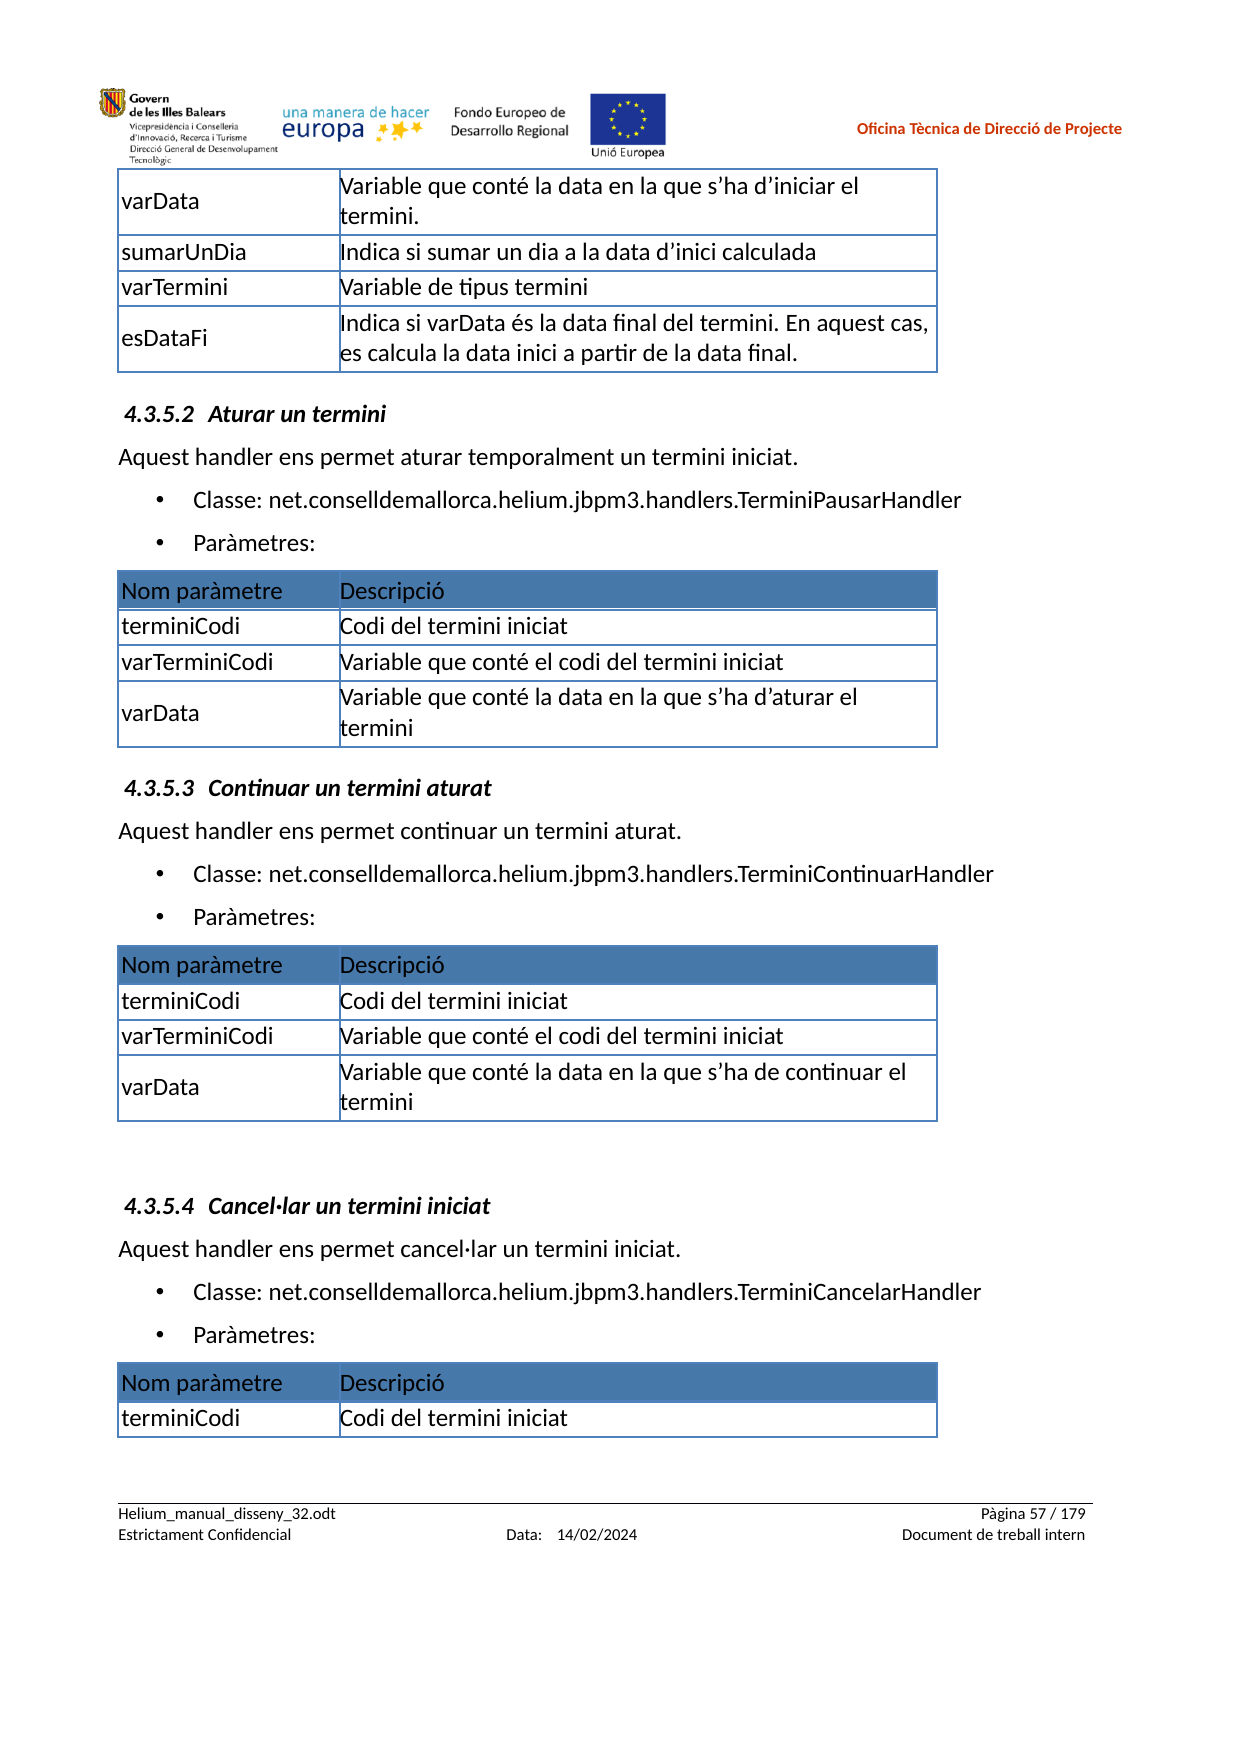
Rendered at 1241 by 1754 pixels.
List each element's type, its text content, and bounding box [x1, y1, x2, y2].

subtitle Aturar un termini [118, 398, 1122, 428]
table_cell Variable de tipus termini [341, 272, 936, 305]
list Paràmetres: [156, 1319, 1122, 1349]
subtitle Continuar un termini aturat [118, 773, 1122, 803]
picture [99, 87, 668, 166]
table_cell terminiCodi [119, 1403, 339, 1436]
table_header Descripció [341, 1364, 936, 1400]
table_cell Variable que conté el codi del termini iniciat [341, 1021, 936, 1054]
table_cell varData [119, 682, 339, 746]
table_cell varTermini [119, 272, 339, 305]
list Classe: net.conselldemallorca.helium.jbpm3.handlers.TerminiCancelarHandler [156, 1276, 1122, 1306]
list Paràmetres: [156, 527, 1122, 557]
table_cell varTerminiCodi [119, 1021, 339, 1054]
table_cell terminiCodi [119, 985, 339, 1018]
table_cell esDataFi [119, 307, 339, 371]
table_cell varData [119, 1056, 339, 1120]
table_header Nom paràmetre [119, 947, 339, 983]
table_cell varData [119, 170, 339, 234]
list Paràmetres: [156, 901, 1122, 932]
table_cell varTerminiCodi [119, 646, 339, 679]
table_header Nom paràmetre [119, 1364, 339, 1400]
table_cell sumarUnDia [119, 236, 339, 269]
list Classe: net.conselldemallorca.helium.jbpm3.handlers.TerminiContinuarHandler [156, 858, 1122, 889]
table_cell Codi del termini iniciat [341, 1403, 936, 1436]
table_cell terminiCodi [119, 611, 339, 644]
table_cell Indica si varData és la data final del termini. En aquest cas, es calcula la data inici a partir de la data final. [341, 307, 936, 371]
list Classe: net.conselldemallorca.helium.jbpm3.handlers.TerminiPausarHandler [156, 484, 1122, 514]
table_cell Variable que conté la data en la que s’ha d’iniciar el termini. [341, 170, 936, 234]
subtitle Cancel·lar un termini iniciat [118, 1190, 1122, 1220]
table_header Descripció [341, 947, 936, 983]
table_header Nom paràmetre [119, 572, 339, 608]
table_cell Variable que conté la data en la que s’ha de continuar el termini [341, 1056, 936, 1120]
table_cell Variable que conté la data en la que s’ha d’aturar el termini [341, 682, 936, 746]
table_cell Indica si sumar un dia a la data d’inici calculada [341, 236, 936, 269]
text Aquest handler ens permet aturar temporalment un termini iniciat. [118, 441, 1122, 471]
text Aquest handler ens permet cancel·lar un termini iniciat. [118, 1233, 1122, 1263]
text Aquest handler ens permet continuar un termini aturat. [118, 815, 1122, 846]
table_cell Codi del termini iniciat [341, 985, 936, 1018]
table_header Descripció [341, 572, 936, 608]
table_cell Variable que conté el codi del termini iniciat [341, 646, 936, 679]
table_cell Codi del termini iniciat [341, 611, 936, 644]
